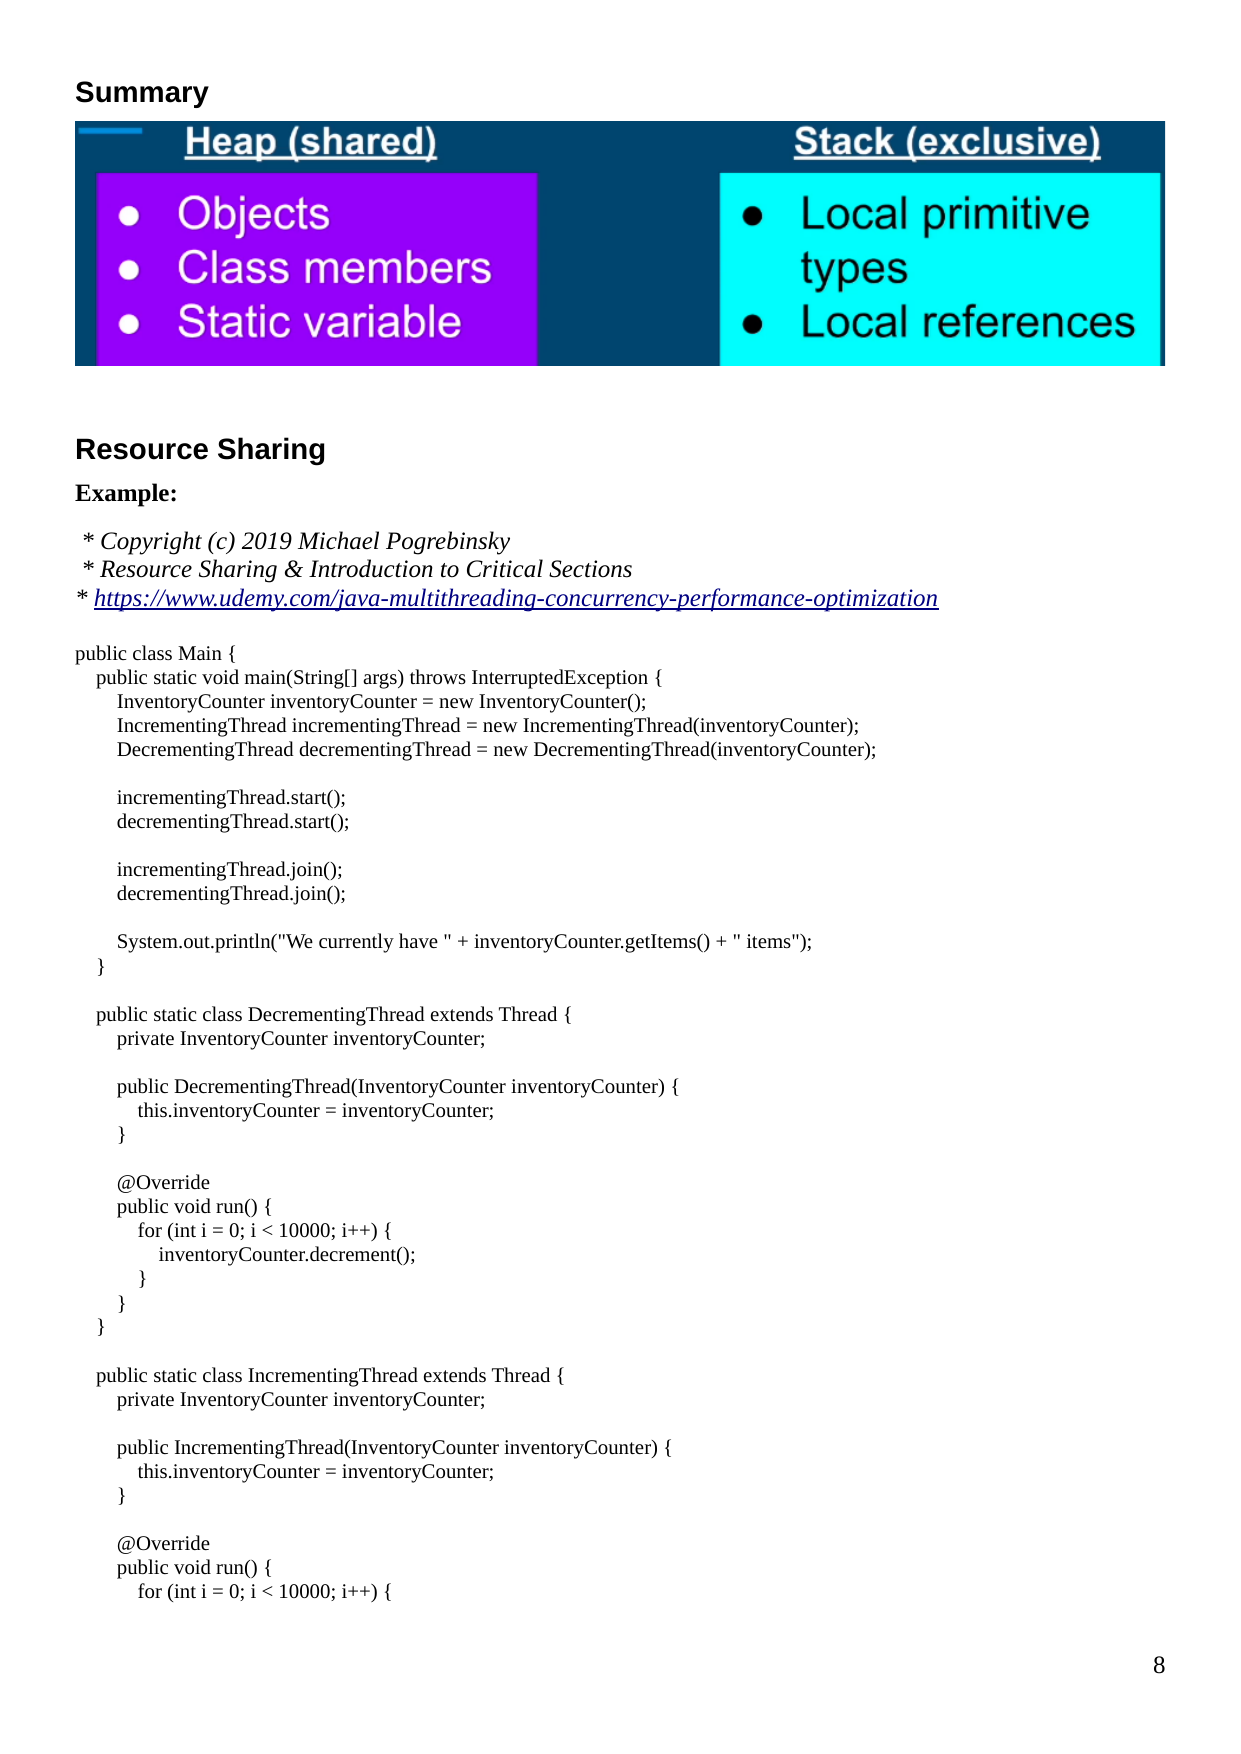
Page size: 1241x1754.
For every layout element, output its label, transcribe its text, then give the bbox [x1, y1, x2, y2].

text * Resource Sharing & Introduction to Critical Sections [75, 554, 1165, 583]
text for (int i = 0; i < 10000; i++) { [75, 1218, 1165, 1242]
text this.inventoryCounter = inventoryCounter; [75, 1098, 1165, 1122]
text for (int i = 0; i < 10000; i++) { [75, 1579, 1165, 1603]
text } [75, 953, 1165, 978]
text Example: [75, 478, 1165, 507]
subtitle Resource Sharing [75, 432, 1165, 466]
text decrementingThread.start(); [75, 809, 1165, 833]
picture [75, 121, 1166, 366]
text decrementingThread.join(); [75, 881, 1165, 905]
subtitle Summary [75, 75, 1165, 109]
text public DecrementingThread(InventoryCounter inventoryCounter) { [75, 1074, 1165, 1098]
text * Copyright (c) 2019 Michael Pogrebinsky [75, 526, 1165, 554]
text incrementingThread.join(); [75, 857, 1165, 881]
text } [75, 1266, 1165, 1290]
text System.out.println("We currently have " + inventoryCounter.getItems() + " items"); [75, 929, 1165, 953]
text public static class IncrementingThread extends Thread { [75, 1363, 1165, 1387]
text } [75, 1122, 1165, 1146]
text DecrementingThread decrementingThread = new DecrementingThread(inventoryCounter); [75, 737, 1165, 761]
text public void run() { [75, 1194, 1165, 1218]
text } [75, 1290, 1165, 1314]
text * https://www.udemy.com/java-multithreading-concurrency-performance-optimization [75, 583, 1165, 612]
text public IncrementingThread(InventoryCounter inventoryCounter) { [75, 1435, 1165, 1459]
text this.inventoryCounter = inventoryCounter; [75, 1459, 1165, 1483]
text } [75, 1314, 1165, 1338]
text incrementingThread.start(); [75, 785, 1165, 809]
text InventoryCounter inventoryCounter = new InventoryCounter(); [75, 689, 1165, 713]
text private InventoryCounter inventoryCounter; [75, 1026, 1165, 1050]
text IncrementingThread incrementingThread = new IncrementingThread(inventoryCounter); [75, 713, 1165, 737]
text inventoryCounter.decrement(); [75, 1242, 1165, 1266]
text public static class DecrementingThread extends Thread { [75, 1002, 1165, 1026]
text public void run() { [75, 1555, 1165, 1579]
text @Override [75, 1531, 1165, 1555]
text public static void main(String[] args) throws InterruptedException { [75, 665, 1165, 689]
text private InventoryCounter inventoryCounter; [75, 1387, 1165, 1411]
text public class Main { [75, 641, 1165, 665]
text @Override [75, 1170, 1165, 1194]
text } [75, 1483, 1165, 1507]
